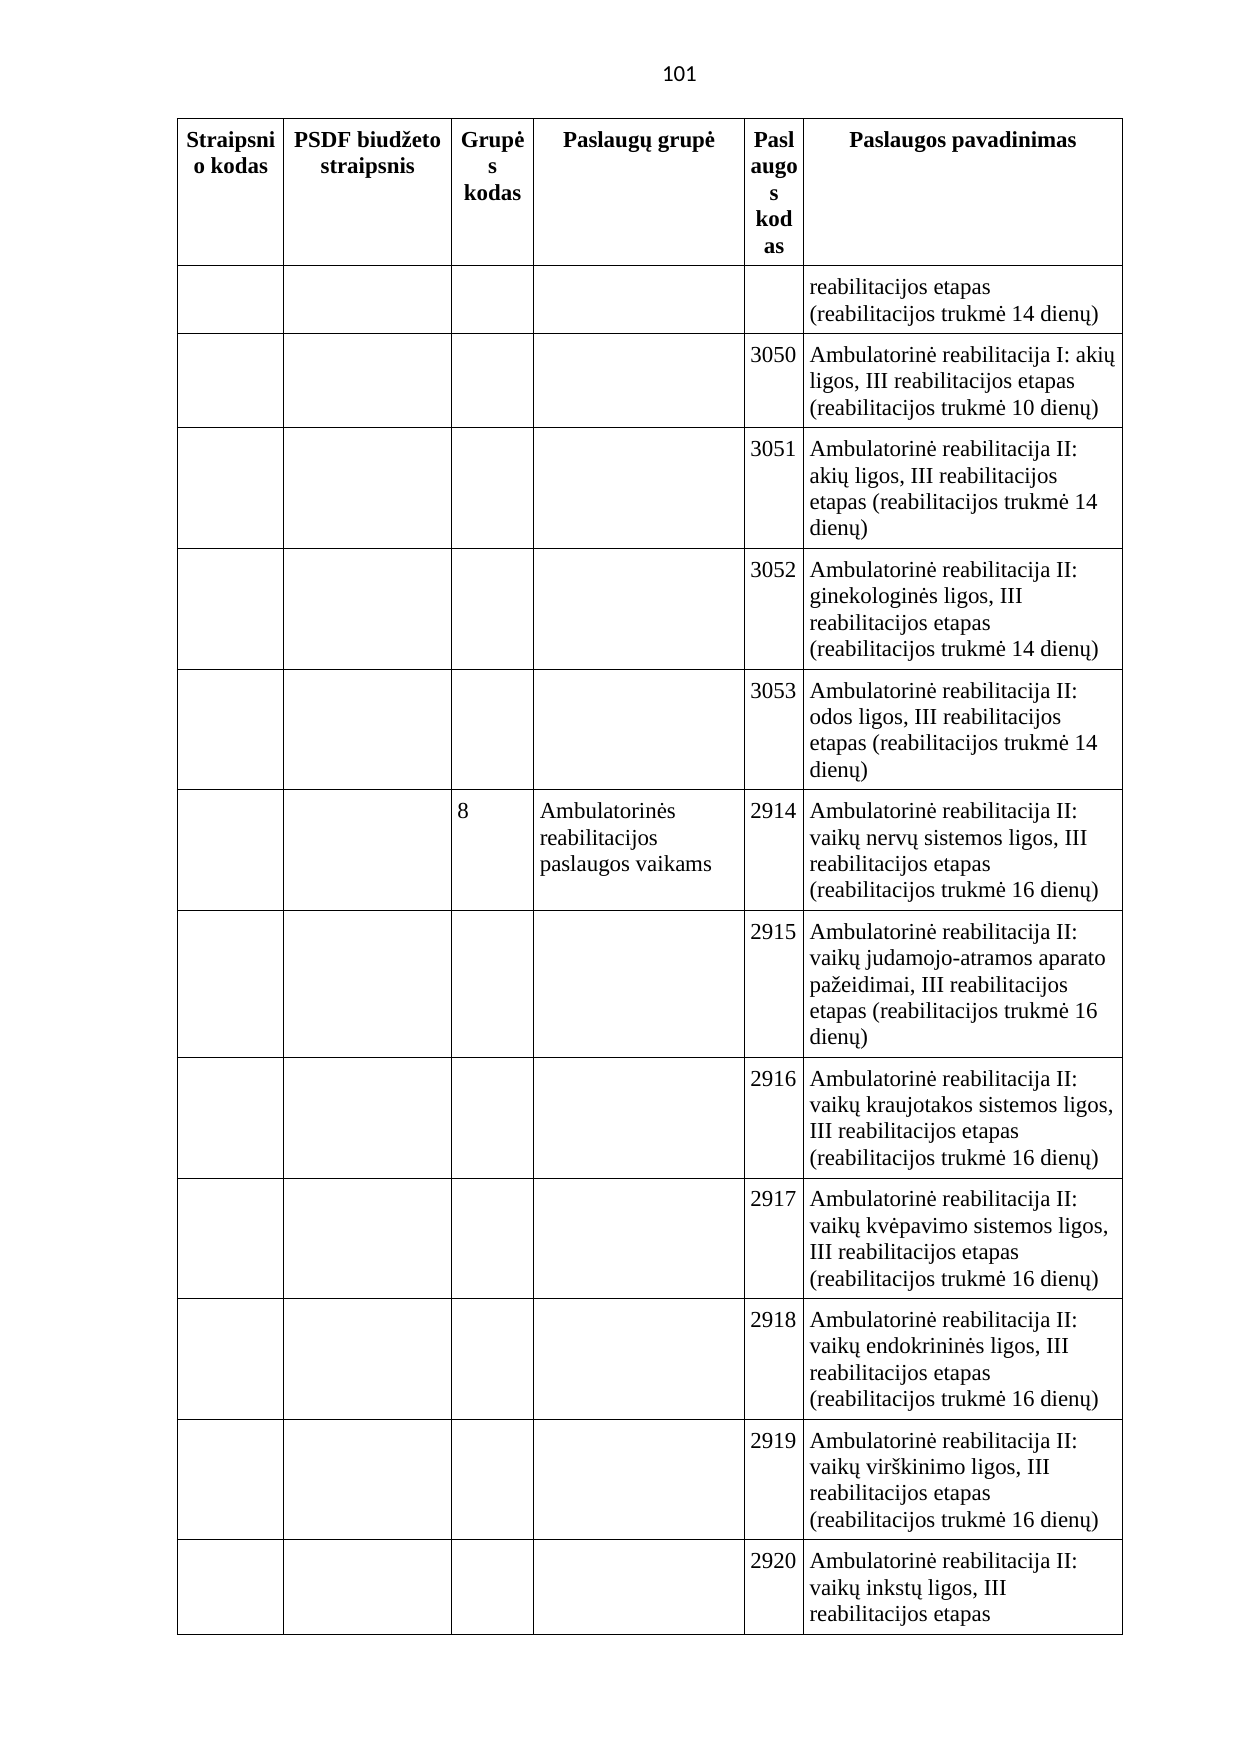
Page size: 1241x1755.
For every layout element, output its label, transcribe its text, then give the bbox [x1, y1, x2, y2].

table_cell [534, 1299, 744, 1419]
table_cell [284, 266, 451, 333]
table_cell [178, 334, 283, 427]
table_cell [178, 670, 283, 789]
table_cell [284, 549, 451, 668]
table_cell Ambulatorinė reabilitacija II: vaikų endokrininės ligos, III reabilitacijos etapas (reabilitacijos trukmė 16 dienų) [804, 1299, 1122, 1419]
table_cell [178, 266, 283, 333]
table_cell Ambulatorinė reabilitacija II: odos ligos, III reabilitacijos etapas (reabilitacijos trukmė 14 dienų) [804, 670, 1122, 789]
table_cell [178, 1179, 283, 1298]
table_cell [284, 1179, 451, 1298]
table_cell [534, 911, 744, 1057]
table_header Grupės kodas [452, 119, 533, 265]
table_cell [452, 911, 533, 1057]
table_cell 2920 [745, 1540, 803, 1633]
table_cell [284, 334, 451, 427]
table_cell [452, 1058, 533, 1177]
table_cell [534, 1420, 744, 1539]
table_cell [452, 1299, 533, 1419]
table_cell [284, 911, 451, 1057]
table_cell [284, 428, 451, 548]
table_cell [178, 549, 283, 668]
table_cell [534, 428, 744, 548]
table_cell [452, 266, 533, 333]
table_cell [452, 549, 533, 668]
table_cell [452, 1420, 533, 1539]
table_cell [534, 334, 744, 427]
table_cell 3050 [745, 334, 803, 427]
table_header Paslaugų grupė [534, 119, 744, 265]
table_cell [284, 670, 451, 789]
table_header PSDF biudžeto straipsnis [284, 119, 451, 265]
table_cell Ambulatorinė reabilitacija II: vaikų kvėpavimo sistemos ligos, III reabilitacijos etapas (reabilitacijos trukmė 16 dienų) [804, 1179, 1122, 1298]
table_cell [452, 1179, 533, 1298]
table_cell 2915 [745, 911, 803, 1057]
table_cell [534, 1179, 744, 1298]
table_cell [452, 670, 533, 789]
table_cell 8 [452, 790, 533, 910]
table_cell [178, 428, 283, 548]
table_cell reabilitacijos etapas (reabilitacijos trukmė 14 dienų) [804, 266, 1122, 333]
table_cell [534, 549, 744, 668]
table_header Paslaugos pavadinimas [804, 119, 1122, 265]
table_cell 2917 [745, 1179, 803, 1298]
table_cell [452, 428, 533, 548]
table_cell [745, 266, 803, 333]
table_cell 2919 [745, 1420, 803, 1539]
table_cell 2916 [745, 1058, 803, 1177]
table_cell Ambulatorinė reabilitacija II: ginekologinės ligos, III reabilitacijos etapas (reabilitacijos trukmė 14 dienų) [804, 549, 1122, 668]
table_cell [452, 1540, 533, 1633]
table_cell Ambulatorinė reabilitacija I: akių ligos, III reabilitacijos etapas (reabilitacijos trukmė 10 dienų) [804, 334, 1122, 427]
table_cell 3052 [745, 549, 803, 668]
table_cell Ambulatorinė reabilitacija II: vaikų kraujotakos sistemos ligos, III reabilitacijos etapas (reabilitacijos trukmė 16 dienų) [804, 1058, 1122, 1177]
table_cell [178, 1299, 283, 1419]
table_cell Ambulatorinės reabilitacijos paslaugos vaikams [534, 790, 744, 910]
table_cell Ambulatorinė reabilitacija II: vaikų nervų sistemos ligos, III reabilitacijos etapas (reabilitacijos trukmė 16 dienų) [804, 790, 1122, 910]
table_cell [178, 1420, 283, 1539]
table_header Paslaugos kodas [745, 119, 803, 265]
table_cell [284, 1299, 451, 1419]
table_cell 2914 [745, 790, 803, 910]
table_cell 3051 [745, 428, 803, 548]
table_cell [534, 1058, 744, 1177]
table_header Straipsnio kodas [178, 119, 283, 265]
table_cell [178, 790, 283, 910]
table_cell [178, 1058, 283, 1177]
table_cell Ambulatorinė reabilitacija II: akių ligos, III reabilitacijos etapas (reabilitacijos trukmė 14 dienų) [804, 428, 1122, 548]
table_cell 3053 [745, 670, 803, 789]
table_cell Ambulatorinė reabilitacija II: vaikų virškinimo ligos, III reabilitacijos etapas (reabilitacijos trukmė 16 dienų) [804, 1420, 1122, 1539]
table_cell [284, 790, 451, 910]
table_cell 2918 [745, 1299, 803, 1419]
table_cell [284, 1540, 451, 1633]
table_cell [284, 1420, 451, 1539]
table_cell [178, 1540, 283, 1633]
table_cell [534, 266, 744, 333]
table_cell [534, 670, 744, 789]
table_cell Ambulatorinė reabilitacija II: vaikų inkstų ligos, III reabilitacijos etapas [804, 1540, 1122, 1633]
table_cell [178, 911, 283, 1057]
table_cell [284, 1058, 451, 1177]
table_cell Ambulatorinė reabilitacija II: vaikų judamojo-atramos aparato pažeidimai, III reabilitacijos etapas (reabilitacijos trukmė 16 dienų) [804, 911, 1122, 1057]
table_cell [534, 1540, 744, 1633]
table_cell [452, 334, 533, 427]
